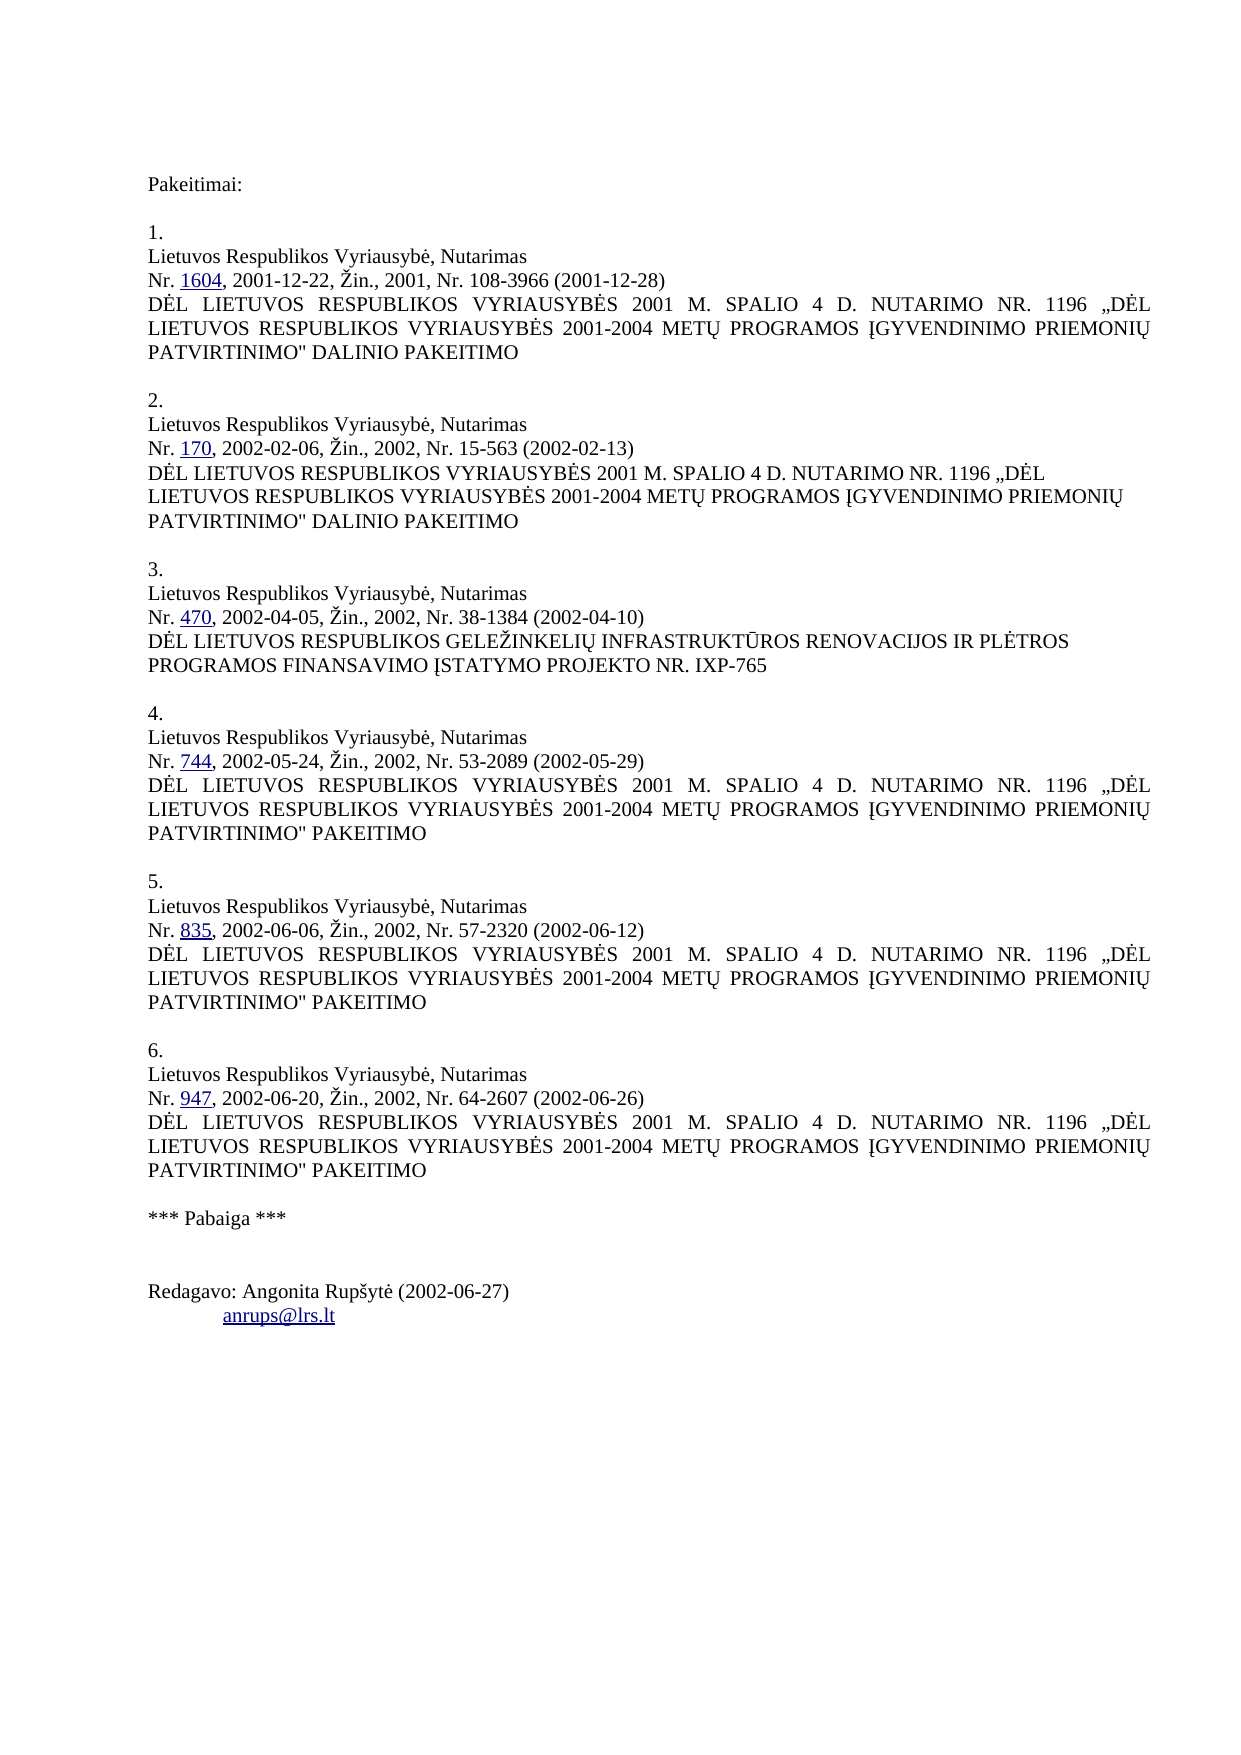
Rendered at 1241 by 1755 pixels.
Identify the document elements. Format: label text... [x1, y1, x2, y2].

text 3. [148, 557, 1152, 581]
text Nr. 470, 2002-04-05, Žin., 2002, Nr. 38-1384 (2002-04-10) [148, 605, 1152, 629]
text Nr. 947, 2002-06-20, Žin., 2002, Nr. 64-2607 (2002-06-26) [148, 1086, 1152, 1110]
text anrups@lrs.lt [148, 1303, 1152, 1327]
text Redagavo: Angonita Rupšytė (2002-06-27) [148, 1278, 1152, 1303]
text *** Pabaiga *** [148, 1206, 1152, 1230]
text DĖL LIETUVOS RESPUBLIKOS GELEŽINKELIŲ INFRASTRUKTŪROS RENOVACIJOS IR PLĖTROS PROGRAMOS FINANSAVIMO ĮSTATYMO PROJEKTO NR. IXP-765 [148, 629, 1152, 677]
text Lietuvos Respublikos Vyriausybė, Nutarimas [148, 412, 1152, 436]
text DĖL LIETUVOS RESPUBLIKOS VYRIAUSYBĖS 2001 M. SPALIO 4 D. NUTARIMO NR. 1196 „DĖL LIETUVOS RESPUBLIKOS VYRIAUSYBĖS 2001-2004 METŲ PROGRAMOS ĮGYVENDINIMO PRIEMONIŲ PATVIRTINIMO" PAKEITIMO [148, 942, 1152, 1014]
text 1. [148, 220, 1152, 244]
text Pakeitimai: [148, 172, 1152, 196]
text Nr. 744, 2002-05-24, Žin., 2002, Nr. 53-2089 (2002-05-29) [148, 749, 1152, 773]
text Lietuvos Respublikos Vyriausybė, Nutarimas [148, 1062, 1152, 1086]
text DĖL LIETUVOS RESPUBLIKOS VYRIAUSYBĖS 2001 M. SPALIO 4 D. NUTARIMO NR. 1196 „DĖL LIETUVOS RESPUBLIKOS VYRIAUSYBĖS 2001-2004 METŲ PROGRAMOS ĮGYVENDINIMO PRIEMONIŲ PATVIRTINIMO" PAKEITIMO [148, 1110, 1152, 1182]
text Lietuvos Respublikos Vyriausybė, Nutarimas [148, 725, 1152, 749]
text Nr. 835, 2002-06-06, Žin., 2002, Nr. 57-2320 (2002-06-12) [148, 918, 1152, 942]
text 6. [148, 1038, 1152, 1062]
text Lietuvos Respublikos Vyriausybė, Nutarimas [148, 581, 1152, 605]
text DĖL LIETUVOS RESPUBLIKOS VYRIAUSYBĖS 2001 M. SPALIO 4 D. NUTARIMO NR. 1196 „DĖL LIETUVOS RESPUBLIKOS VYRIAUSYBĖS 2001-2004 METŲ PROGRAMOS ĮGYVENDINIMO PRIEMONIŲ PATVIRTINIMO" DALINIO PAKEITIMO [148, 292, 1152, 364]
text Lietuvos Respublikos Vyriausybė, Nutarimas [148, 244, 1152, 268]
text 2. [148, 388, 1152, 412]
text Nr. 170, 2002-02-06, Žin., 2002, Nr. 15-563 (2002-02-13) [148, 436, 1152, 460]
text Nr. 1604, 2001-12-22, Žin., 2001, Nr. 108-3966 (2001-12-28) [148, 268, 1152, 292]
text Lietuvos Respublikos Vyriausybė, Nutarimas [148, 893, 1152, 918]
text DĖL LIETUVOS RESPUBLIKOS VYRIAUSYBĖS 2001 M. SPALIO 4 D. NUTARIMO NR. 1196 „DĖL LIETUVOS RESPUBLIKOS VYRIAUSYBĖS 2001-2004 METŲ PROGRAMOS ĮGYVENDINIMO PRIEMONIŲ PATVIRTINIMO" DALINIO PAKEITIMO [148, 460, 1152, 533]
text 5. [148, 869, 1152, 893]
text DĖL LIETUVOS RESPUBLIKOS VYRIAUSYBĖS 2001 M. SPALIO 4 D. NUTARIMO NR. 1196 „DĖL LIETUVOS RESPUBLIKOS VYRIAUSYBĖS 2001-2004 METŲ PROGRAMOS ĮGYVENDINIMO PRIEMONIŲ PATVIRTINIMO" PAKEITIMO [148, 773, 1152, 845]
text 4. [148, 701, 1152, 725]
